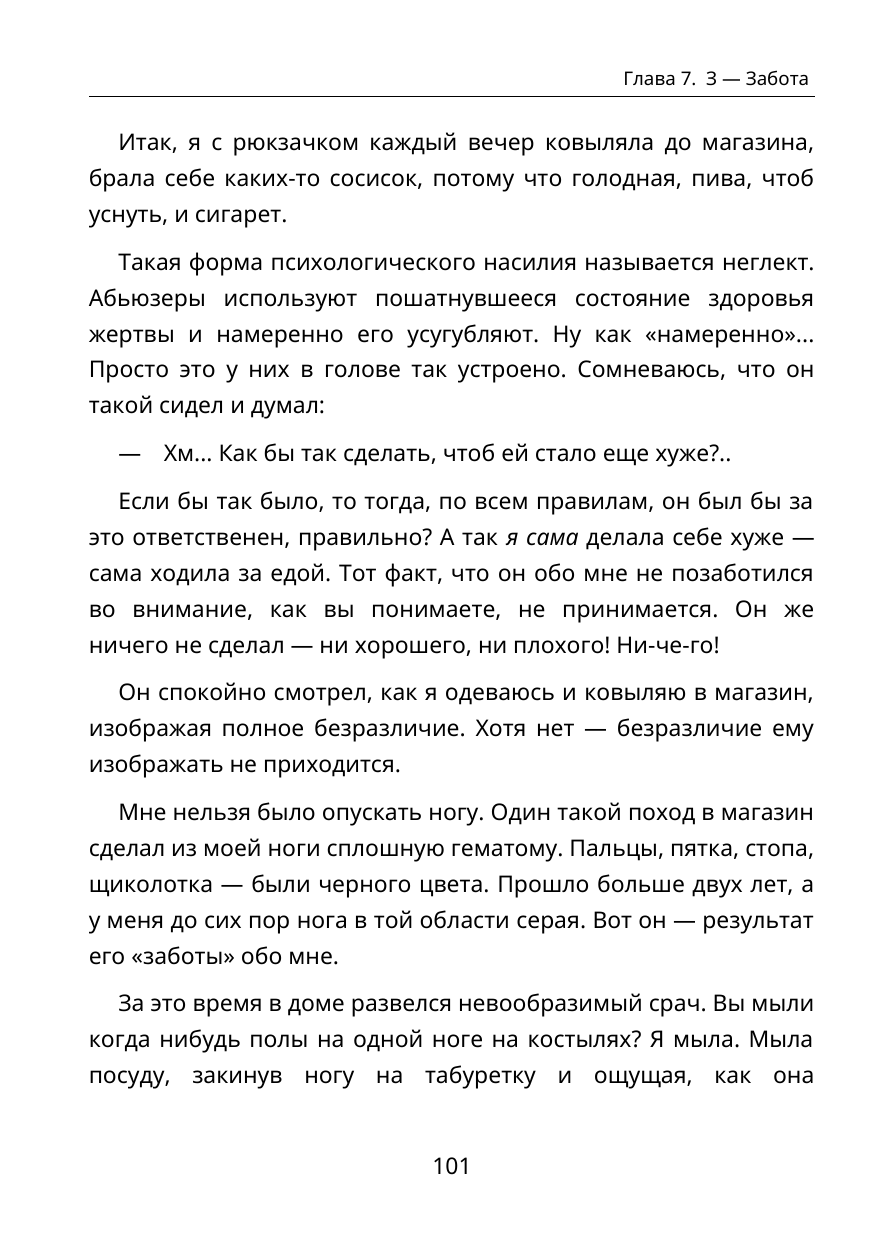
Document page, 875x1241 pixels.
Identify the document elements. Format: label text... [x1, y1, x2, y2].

text За это время в доме развелся невообразимый срач. Вы мыли когда нибудь полы на одной ноге на костылях? Я мыла. Мыла посуду, закинув ногу на табуретку и ощущая, как она [88, 987, 815, 1090]
text Мне нельзя было опускать ногу. Один такой поход в магазин сделал из моей ноги сплошную гематому. Пальцы, пятка, стопа, щиколотка — были черного цвета. Прошло больше двух лет, а у меня до сих пор нога в той области серая. Вот он — результат его «заботы» обо мне. [88, 796, 815, 971]
text Он спокойно смотрел, как я одеваюсь и ковыляю в магазин, изображая полное безразличие. Хотя нет — безразличие ему изображать не приходится. [88, 676, 815, 779]
text Итак, я с рюкзачком каждый вечер ковыляла до магазина, брала себе каких-то сосисок, потому что голодная, пива, чтоб уснуть, и сигарет. [88, 126, 815, 229]
list Хм... Как бы так сделать, чтоб ей стало еще хуже?.. [88, 437, 815, 468]
text Если бы так было, то тогда, по всем правилам, он был бы за это ответственен, правильно? А так я сама делала себе хуже — сама ходила за едой. Тот факт, что он обо мне не позаботился во внимание, как вы понимаете, не принимается. Он же ничего не сделал — ни хорошего, ни плохого! Ни-че-го! [88, 485, 815, 660]
text Такая форма психологического насилия называется неглект. Абьюзеры используют пошатнувшееся состояние здоровья жертвы и намеренно его усугубляют. Ну как «намеренно»... Просто это у них в голове так устроено. Сомневаюсь, что он такой сидел и думал: [88, 246, 815, 421]
